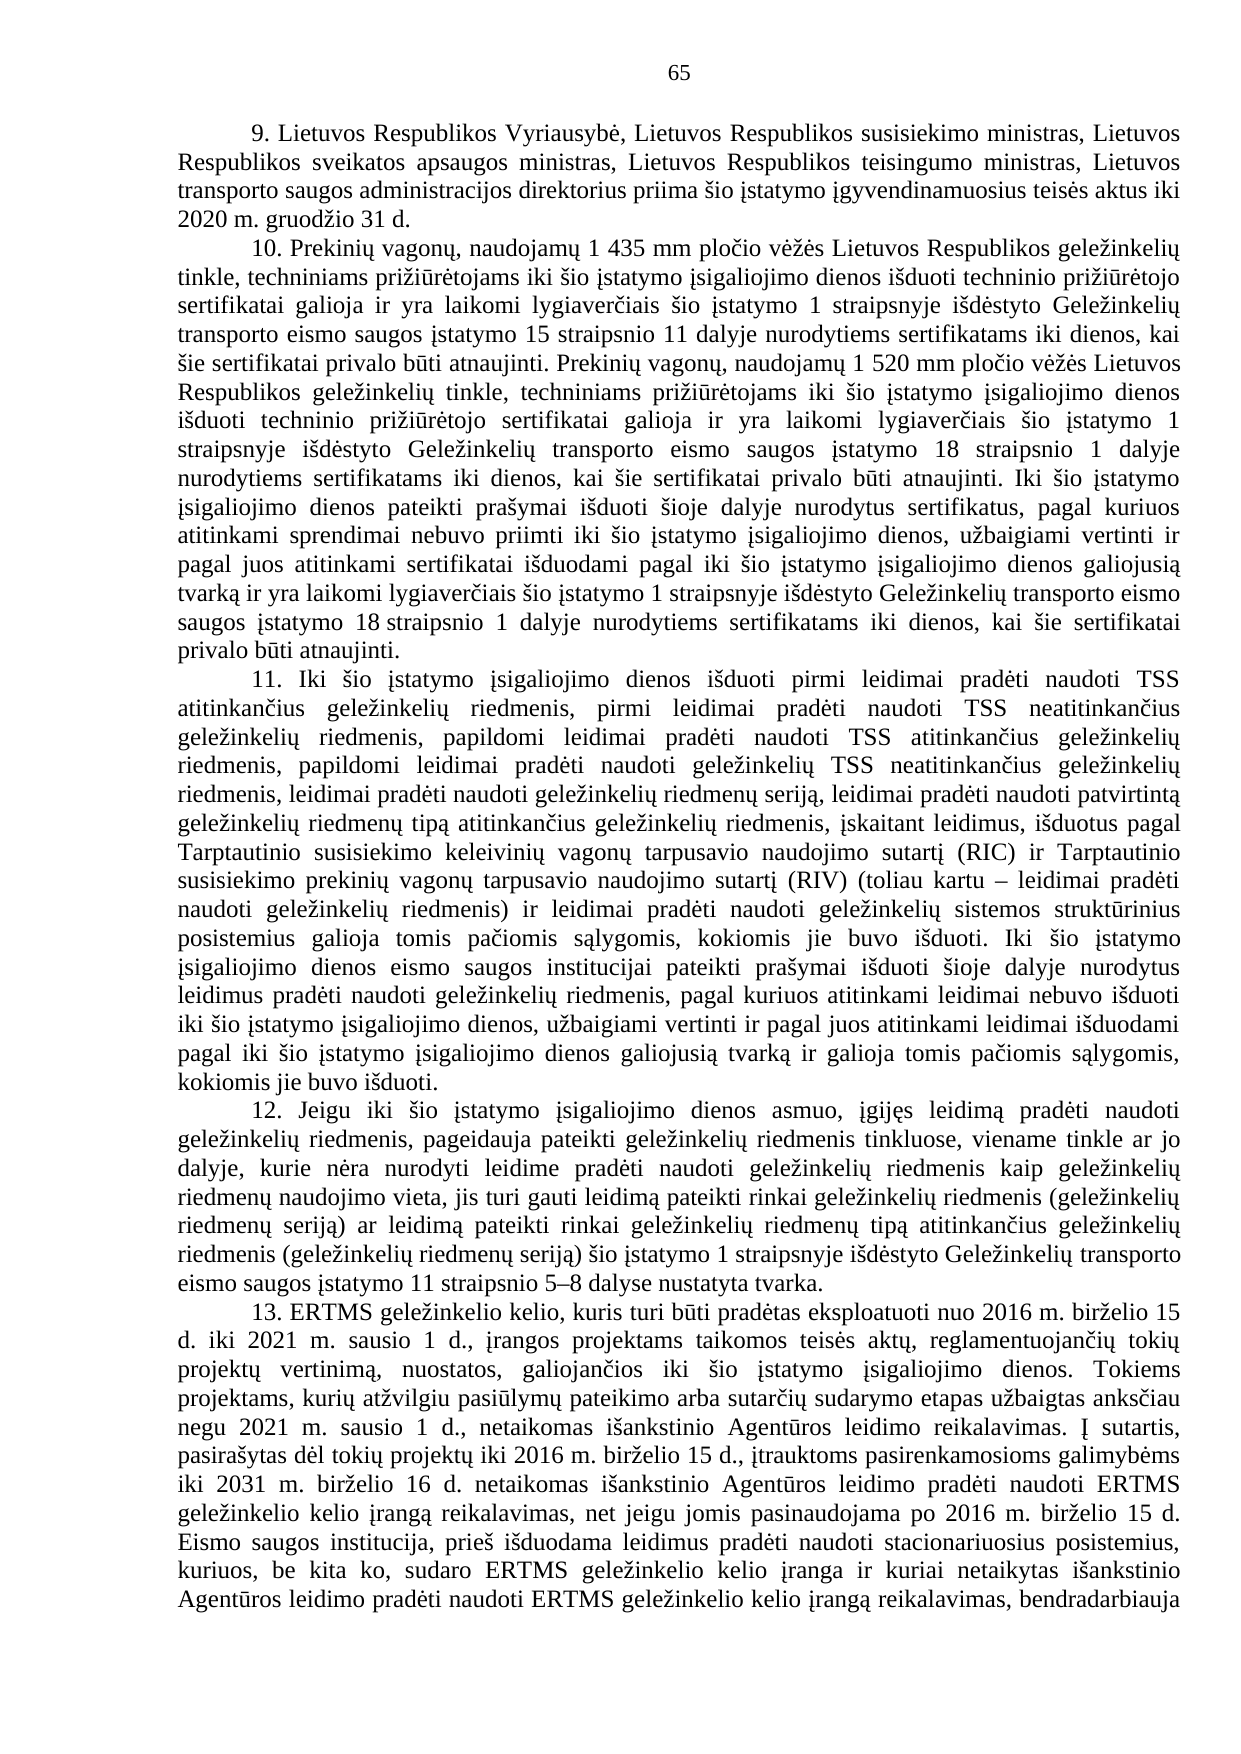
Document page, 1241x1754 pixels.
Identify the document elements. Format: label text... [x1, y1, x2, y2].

text 12. Jeigu iki šio įstatymo įsigaliojimo dienos asmuo, įgijęs leidimą pradėti naudoti geležinkelių riedmenis, pageidauja pateikti geležinkelių riedmenis tinkluose, viename tinkle ar jo dalyje, kurie nėra nurodyti leidime pradėti naudoti geležinkelių riedmenis kaip geležinkelių riedmenų naudojimo vieta, jis turi gauti leidimą pateikti rinkai geležinkelių riedmenis (geležinkelių riedmenų seriją) ar leidimą pateikti rinkai geležinkelių riedmenų tipą atitinkančius geležinkelių riedmenis (geležinkelių riedmenų seriją) šio įstatymo 1 straipsnyje išdėstyto Geležinkelių transporto eismo saugos įstatymo 11 straipsnio 5–8 dalyse nustatyta tvarka. [177, 1096, 1181, 1297]
text 11. Iki šio įstatymo įsigaliojimo dienos išduoti pirmi leidimai pradėti naudoti TSS atitinkančius geležinkelių riedmenis, pirmi leidimai pradėti naudoti TSS neatitinkančius geležinkelių riedmenis, papildomi leidimai pradėti naudoti TSS atitinkančius geležinkelių riedmenis, papildomi leidimai pradėti naudoti geležinkelių TSS neatitinkančius geležinkelių riedmenis, leidimai pradėti naudoti geležinkelių riedmenų seriją, leidimai pradėti naudoti patvirtintą geležinkelių riedmenų tipą atitinkančius geležinkelių riedmenis, įskaitant leidimus, išduotus pagal Tarptautinio susisiekimo keleivinių vagonų tarpusavio naudojimo sutartį (RIC) ir Tarptautinio susisiekimo prekinių vagonų tarpusavio naudojimo sutartį (RIV) (toliau kartu – leidimai pradėti naudoti geležinkelių riedmenis) ir leidimai pradėti naudoti geležinkelių sistemos struktūrinius posistemius galioja tomis pačiomis sąlygomis, kokiomis jie buvo išduoti. Iki šio įstatymo įsigaliojimo dienos eismo saugos institucijai pateikti prašymai išduoti šioje dalyje nurodytus leidimus pradėti naudoti geležinkelių riedmenis, pagal kuriuos atitinkami leidimai nebuvo išduoti iki šio įstatymo įsigaliojimo dienos, užbaigiami vertinti ir pagal juos atitinkami leidimai išduodami pagal iki šio įstatymo įsigaliojimo dienos galiojusią tvarką ir galioja tomis pačiomis sąlygomis, kokiomis jie buvo išduoti. [177, 664, 1181, 1096]
text 9. Lietuvos Respublikos Vyriausybė, Lietuvos Respublikos susisiekimo ministras, Lietuvos Respublikos sveikatos apsaugos ministras, Lietuvos Respublikos teisingumo ministras, Lietuvos transporto saugos administracijos direktorius priima šio įstatymo įgyvendinamuosius teisės aktus iki 2020 m. gruodžio 31 d. [177, 118, 1181, 233]
text 13. ERTMS geležinkelio kelio, kuris turi būti pradėtas eksploatuoti nuo 2016 m. birželio 15 d. iki 2021 m. sausio 1 d., įrangos projektams taikomos teisės aktų, reglamentuojančių tokių projektų vertinimą, nuostatos, galiojančios iki šio įstatymo įsigaliojimo dienos. Tokiems projektams, kurių atžvilgiu pasiūlymų pateikimo arba sutarčių sudarymo etapas užbaigtas anksčiau negu 2021 m. sausio 1 d., netaikomas išankstinio Agentūros leidimo reikalavimas. Į sutartis, pasirašytas dėl tokių projektų iki 2016 m. birželio 15 d., įtrauktoms pasirenkamosioms galimybėms iki 2031 m. birželio 16 d. netaikomas išankstinio Agentūros leidimo pradėti naudoti ERTMS geležinkelio kelio įrangą reikalavimas, net jeigu jomis pasinaudojama po 2016 m. birželio 15 d. Eismo saugos institucija, prieš išduodama leidimus pradėti naudoti stacionariuosius posistemius, kuriuos, be kita ko, sudaro ERTMS geležinkelio kelio įranga ir kuriai netaikytas išankstinio Agentūros leidimo pradėti naudoti ERTMS geležinkelio kelio įrangą reikalavimas, bendradarbiauja [177, 1297, 1181, 1613]
text 10. Prekinių vagonų, naudojamų 1 435 mm pločio vėžės Lietuvos Respublikos geležinkelių tinkle, techniniams prižiūrėtojams iki šio įstatymo įsigaliojimo dienos išduoti techninio prižiūrėtojo sertifikatai galioja ir yra laikomi lygiaverčiais šio įstatymo 1 straipsnyje išdėstyto Geležinkelių transporto eismo saugos įstatymo 15 straipsnio 11 dalyje nurodytiems sertifikatams iki dienos, kai šie sertifikatai privalo būti atnaujinti. Prekinių vagonų, naudojamų 1 520 mm pločio vėžės Lietuvos Respublikos geležinkelių tinkle, techniniams prižiūrėtojams iki šio įstatymo įsigaliojimo dienos išduoti techninio prižiūrėtojo sertifikatai galioja ir yra laikomi lygiaverčiais šio įstatymo 1 straipsnyje išdėstyto Geležinkelių transporto eismo saugos įstatymo 18 straipsnio 1 dalyje nurodytiems sertifikatams iki dienos, kai šie sertifikatai privalo būti atnaujinti. Iki šio įstatymo įsigaliojimo dienos pateikti prašymai išduoti šioje dalyje nurodytus sertifikatus, pagal kuriuos atitinkami sprendimai nebuvo priimti iki šio įstatymo įsigaliojimo dienos, užbaigiami vertinti ir pagal juos atitinkami sertifikatai išduodami pagal iki šio įstatymo įsigaliojimo dienos galiojusią tvarką ir yra laikomi lygiaverčiais šio įstatymo 1 straipsnyje išdėstyto Geležinkelių transporto eismo saugos įstatymo 18 straipsnio 1 dalyje nurodytiems sertifikatams iki dienos, kai šie sertifikatai privalo būti atnaujinti. [177, 233, 1181, 664]
